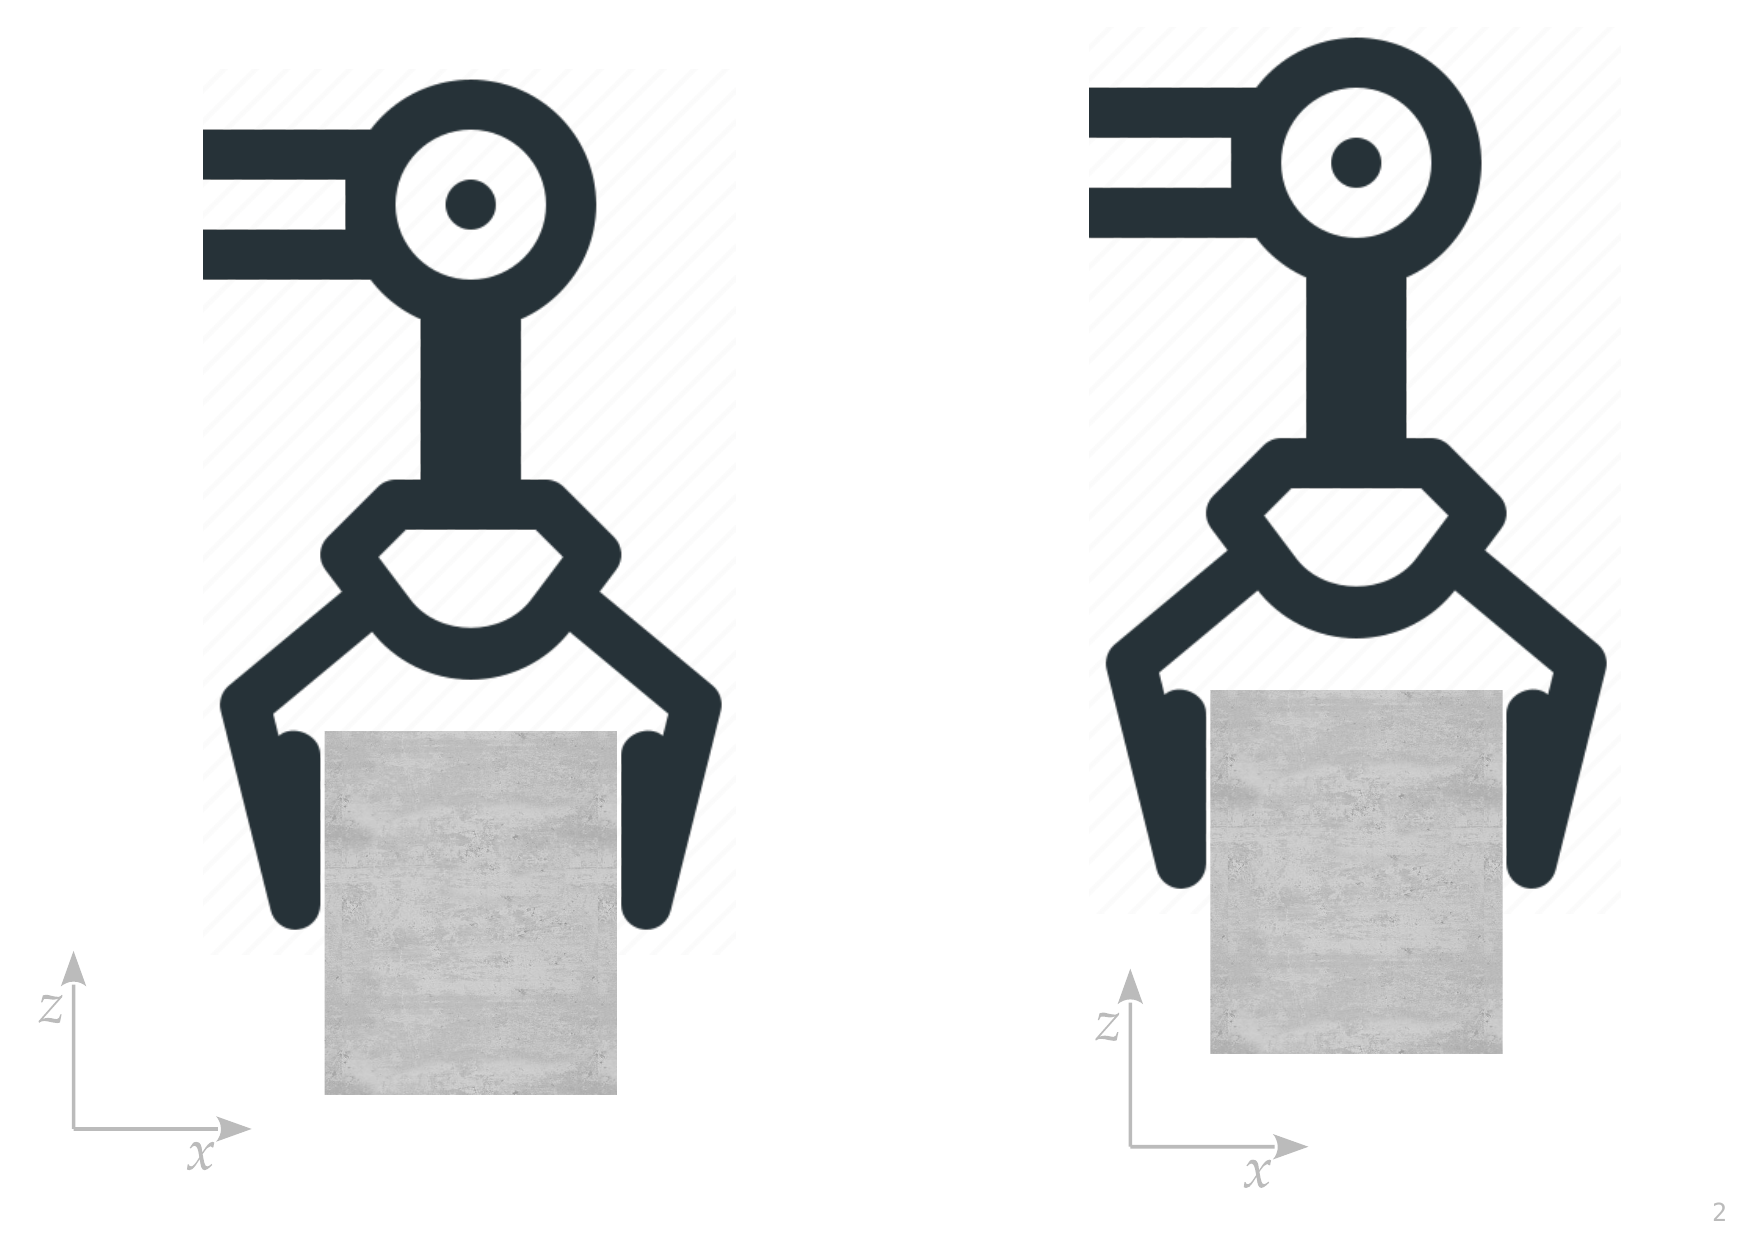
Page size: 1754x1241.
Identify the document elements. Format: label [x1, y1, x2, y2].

text_box [1128, 1002, 1275, 1149]
text_box [71, 984, 218, 1131]
text_box [1095, 1012, 1120, 1041]
picture [1089, 27, 1621, 914]
text_box [216, 1116, 252, 1142]
text_box [1210, 690, 1503, 1054]
text_box [1243, 1134, 1309, 1188]
text_box [186, 1141, 215, 1171]
text_box [38, 994, 63, 1024]
text_box [324, 731, 617, 1095]
text_box [1117, 968, 1144, 1005]
picture [203, 69, 736, 955]
text_box [60, 950, 87, 987]
